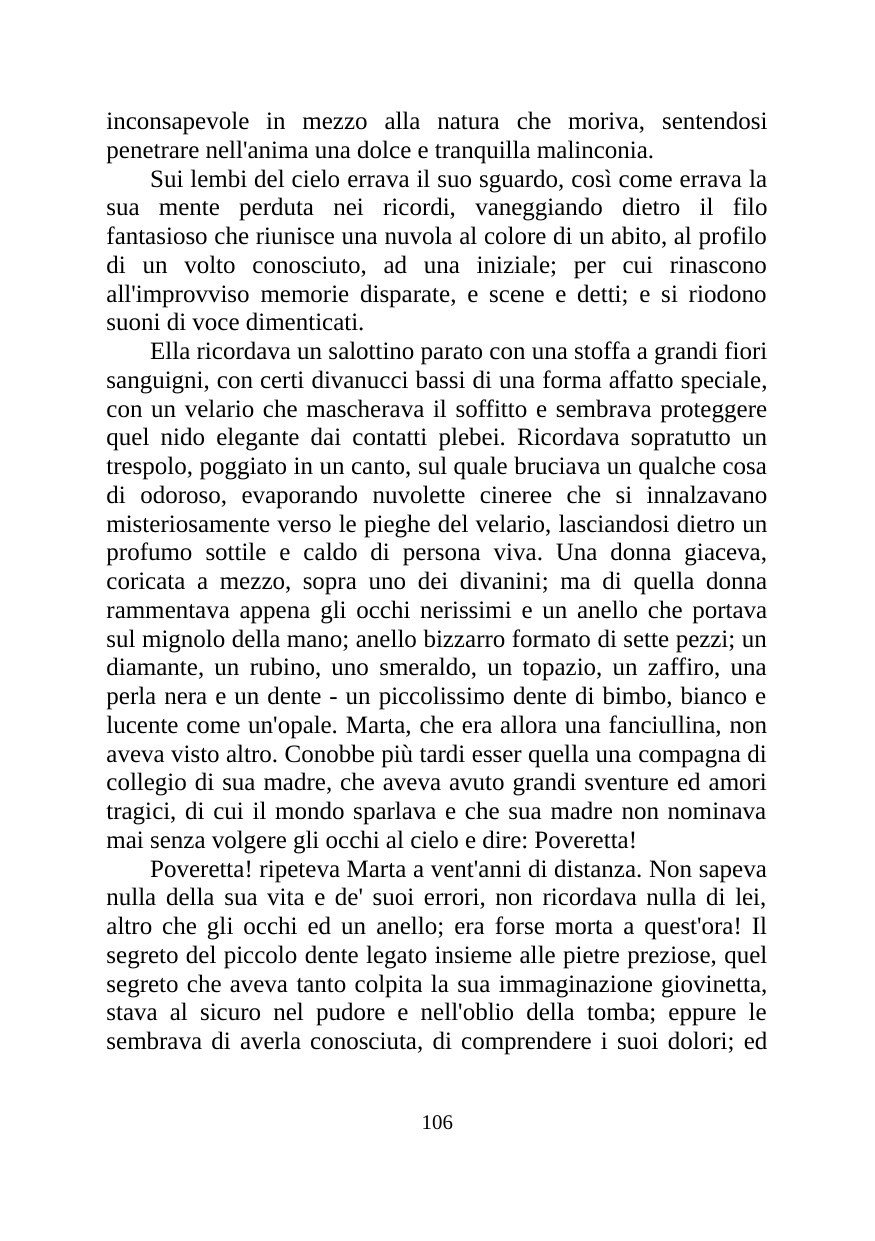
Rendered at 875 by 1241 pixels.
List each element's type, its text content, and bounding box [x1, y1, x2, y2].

text Ella ricordava un salottino parato con una stoffa a grandi fiori sanguigni, con certi divanucci bassi di una forma affatto speciale, con un velario che mascherava il soffitto e sembrava proteggere quel nido elegante dai contatti plebei. Ricordava sopratutto un trespolo, poggiato in un canto, sul quale bruciava un qualche cosa di odoroso, evaporando nuvolette cineree che si innalzavano misteriosamente verso le pieghe del velario, lasciandosi dietro un profumo sottile e caldo di persona viva. Una donna giaceva, coricata a mezzo, sopra uno dei divanini; ma di quella donna rammentava appena gli occhi nerissimi e un anello che portava sul mignolo della mano; anello bizzarro formato di sette pezzi; un diamante, un rubino, uno smeraldo, un topazio, un zaffiro, una perla nera e un dente - un piccolissimo dente di bimbo, bianco e lucente come un'opale. Marta, che era allora una fanciullina, non aveva visto altro. Conobbe più tardi esser quella una compagna di collegio di sua madre, che aveva avuto grandi sventure ed amori tragici, di cui il mondo sparlava e che sua madre non nominava mai senza volgere gli occhi al cielo e dire: Poveretta! [106, 336, 768, 854]
text Poveretta! ripeteva Marta a vent'anni di distanza. Non sapeva nulla della sua vita e de' suoi errori, non ricordava nulla di lei, altro che gli occhi ed un anello; era forse morta a quest'ora! Il segreto del piccolo dente legato insieme alle pietre preziose, quel segreto che aveva tanto colpita la sua immaginazione giovinetta, stava al sicuro nel pudore e nell'oblio della tomba; eppure le sembrava di averla conosciuta, di comprendere i suoi dolori; ed [106, 854, 768, 1055]
text inconsapevole in mezzo alla natura che moriva, sentendosi penetrare nell'anima una dolce e tranquilla malinconia. [106, 106, 768, 164]
text Sui lembi del cielo errava il suo sguardo, così come errava la sua mente perduta nei ricordi, vaneggiando dietro il filo fantasioso che riunisce una nuvola al colore di un abito, al profilo di un volto conosciuto, ad una iniziale; per cui rinascono all'improvviso memorie disparate, e scene e detti; e si riodono suoni di voce dimenticati. [106, 164, 768, 336]
